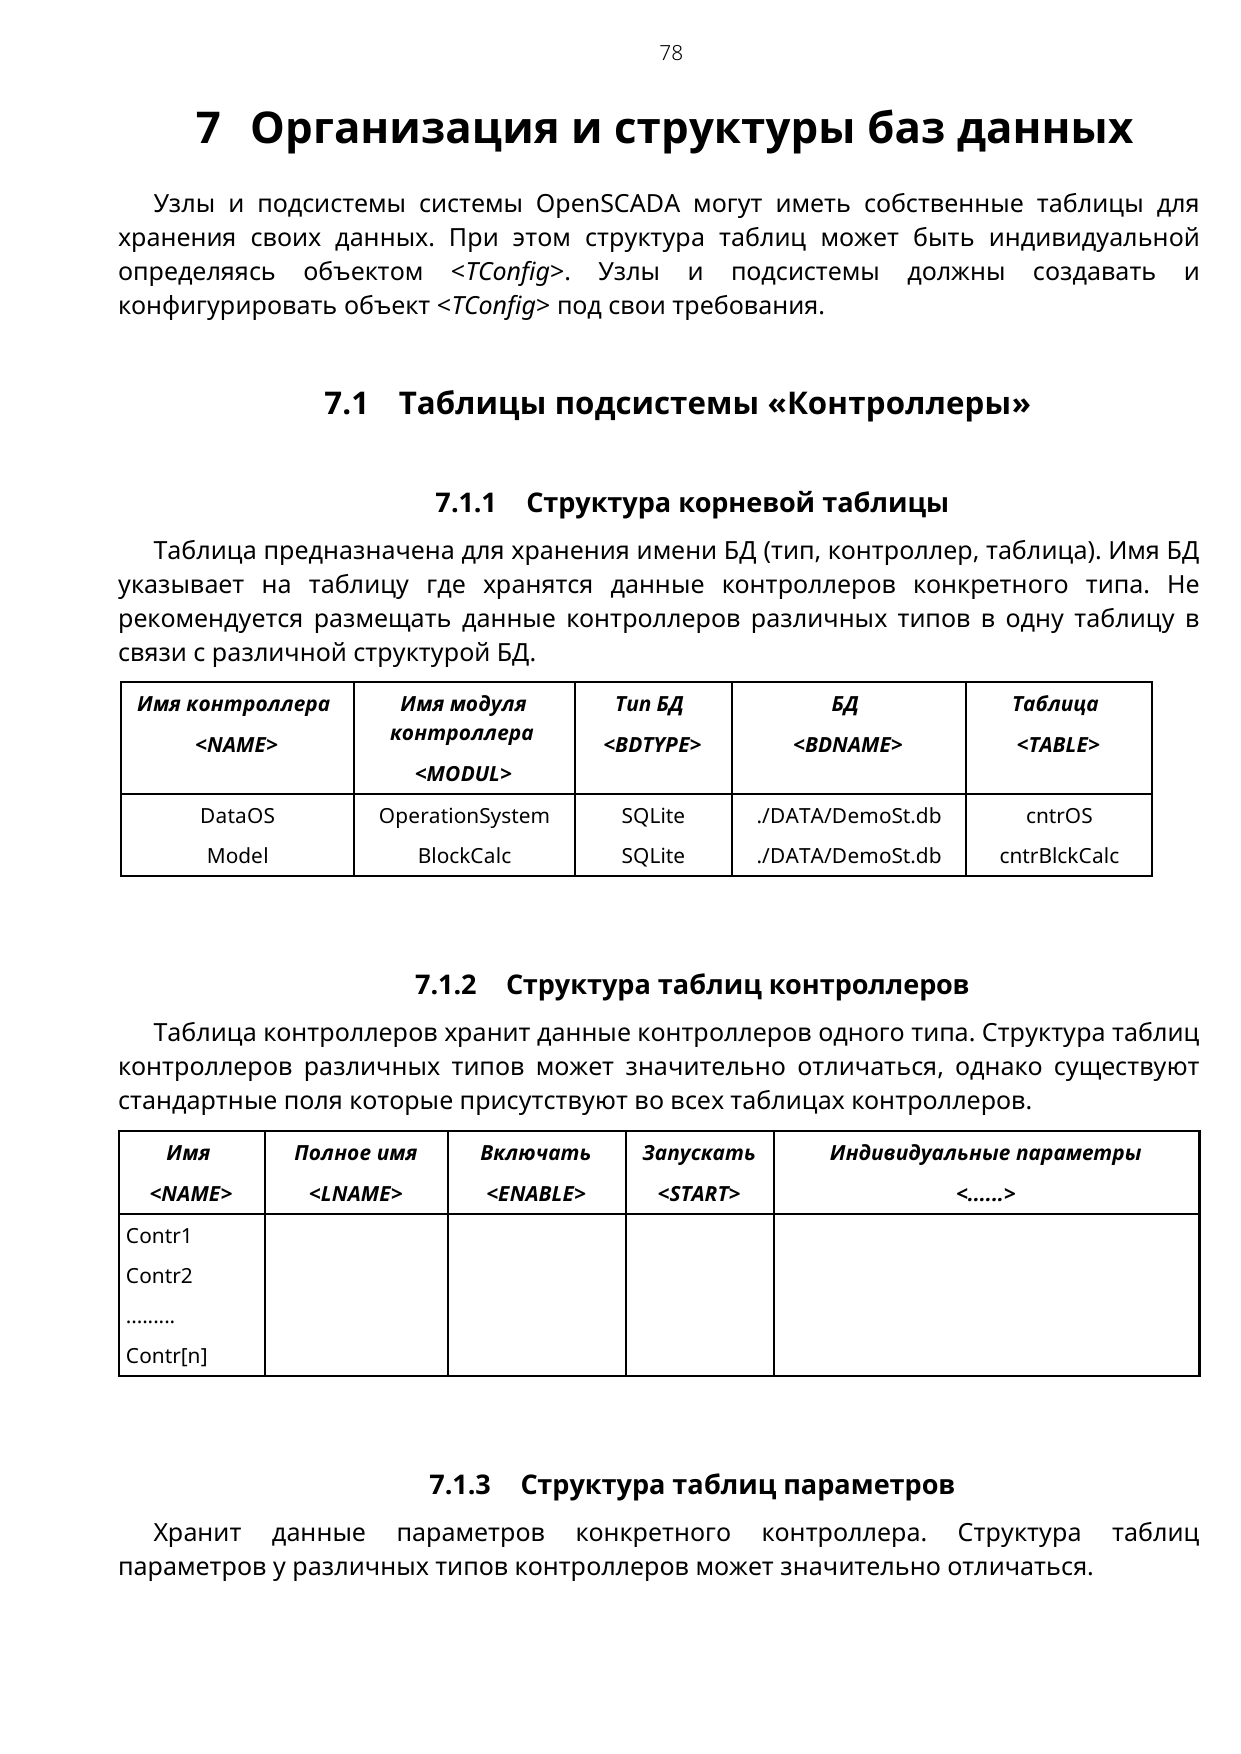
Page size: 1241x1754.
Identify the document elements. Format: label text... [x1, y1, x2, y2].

table_cell [627, 1295, 773, 1335]
table_header Имя <NAME> [120, 1132, 264, 1213]
text Таблица контроллеров хранит данные контроллеров одного типа. Структура таблиц контроллеров различных типов может значительно отличаться, однако существуют стандартные поля которые присутствуют во всех таблицах контроллеров. [118, 1015, 1201, 1117]
table_header Полное имя <LNAME> [266, 1132, 447, 1213]
table_header Имя контроллера <NAME> [122, 683, 353, 793]
text Узлы и подсистемы системы OpenSCADA могут иметь собственные таблицы для хранения своих данных. При этом структура таблиц может быть индивидуальной определяясь объектом <TConfig>. Узлы и подсистемы должны создавать и конфигурировать объект <TConfig> под свои требования. [118, 186, 1201, 322]
table_cell ./DATA/DemoSt.db [733, 795, 965, 835]
table_cell cntrBlckCalc [967, 835, 1151, 875]
table_cell ......... [120, 1295, 264, 1335]
table_header Запускать <START> [627, 1132, 773, 1213]
table_header Индивидуальные параметры <......> [775, 1132, 1198, 1213]
table_cell SQLite [576, 795, 731, 835]
subtitle Структура таблиц контроллеров [177, 966, 1201, 1003]
table_header Включать <ENABLE> [449, 1132, 625, 1213]
table_cell [449, 1335, 625, 1375]
table_cell [266, 1215, 447, 1255]
table_cell OperationSystem [355, 795, 574, 835]
subtitle Структура корневой таблицы [177, 483, 1201, 521]
table_cell [266, 1295, 447, 1335]
table_cell [627, 1255, 773, 1295]
table_cell ./DATA/DemoSt.db [733, 835, 965, 875]
table_cell Contr1 [120, 1215, 264, 1255]
table_cell [449, 1295, 625, 1335]
table_cell [266, 1335, 447, 1375]
table_header Имя модуля контроллера <MODUL> [355, 683, 574, 793]
table_header Тип БД <BDTYPE> [576, 683, 731, 793]
table_cell [266, 1255, 447, 1295]
table_cell [449, 1255, 625, 1295]
table_cell Contr2 [120, 1255, 264, 1295]
text Хранит данные параметров конкретного контроллера. Структура таблиц параметров у различных типов контроллеров может значительно отличаться. [118, 1515, 1201, 1583]
table_cell [775, 1295, 1198, 1335]
table_cell cntrOS [967, 795, 1151, 835]
text Таблица предназначена для хранения имени БД (тип, контроллер, таблица). Имя БД указывает на таблицу где хранятся данные контроллеров конкретного типа. Не рекомендуется размещать данные контроллеров различных типов в одну таблицу в связи с различной структурой БД. [118, 533, 1201, 669]
table_cell DataOS [122, 795, 353, 835]
table_cell [775, 1215, 1198, 1255]
table_cell Model [122, 835, 353, 875]
table_header БД <BDNAME> [733, 683, 965, 793]
subtitle Организация и структуры баз данных [118, 96, 1201, 156]
table_header Таблица <TABLE> [967, 683, 1151, 793]
subtitle Структура таблиц параметров [177, 1466, 1201, 1503]
table_cell [449, 1215, 625, 1255]
table_cell [775, 1335, 1198, 1375]
subtitle Таблицы подсистемы «Контроллеры» [147, 381, 1201, 423]
table_cell [627, 1335, 773, 1375]
table_cell Contr[n] [120, 1335, 264, 1375]
table_cell [775, 1255, 1198, 1295]
table_cell BlockCalc [355, 835, 574, 875]
table_cell [627, 1215, 773, 1255]
table_cell SQLite [576, 835, 731, 875]
